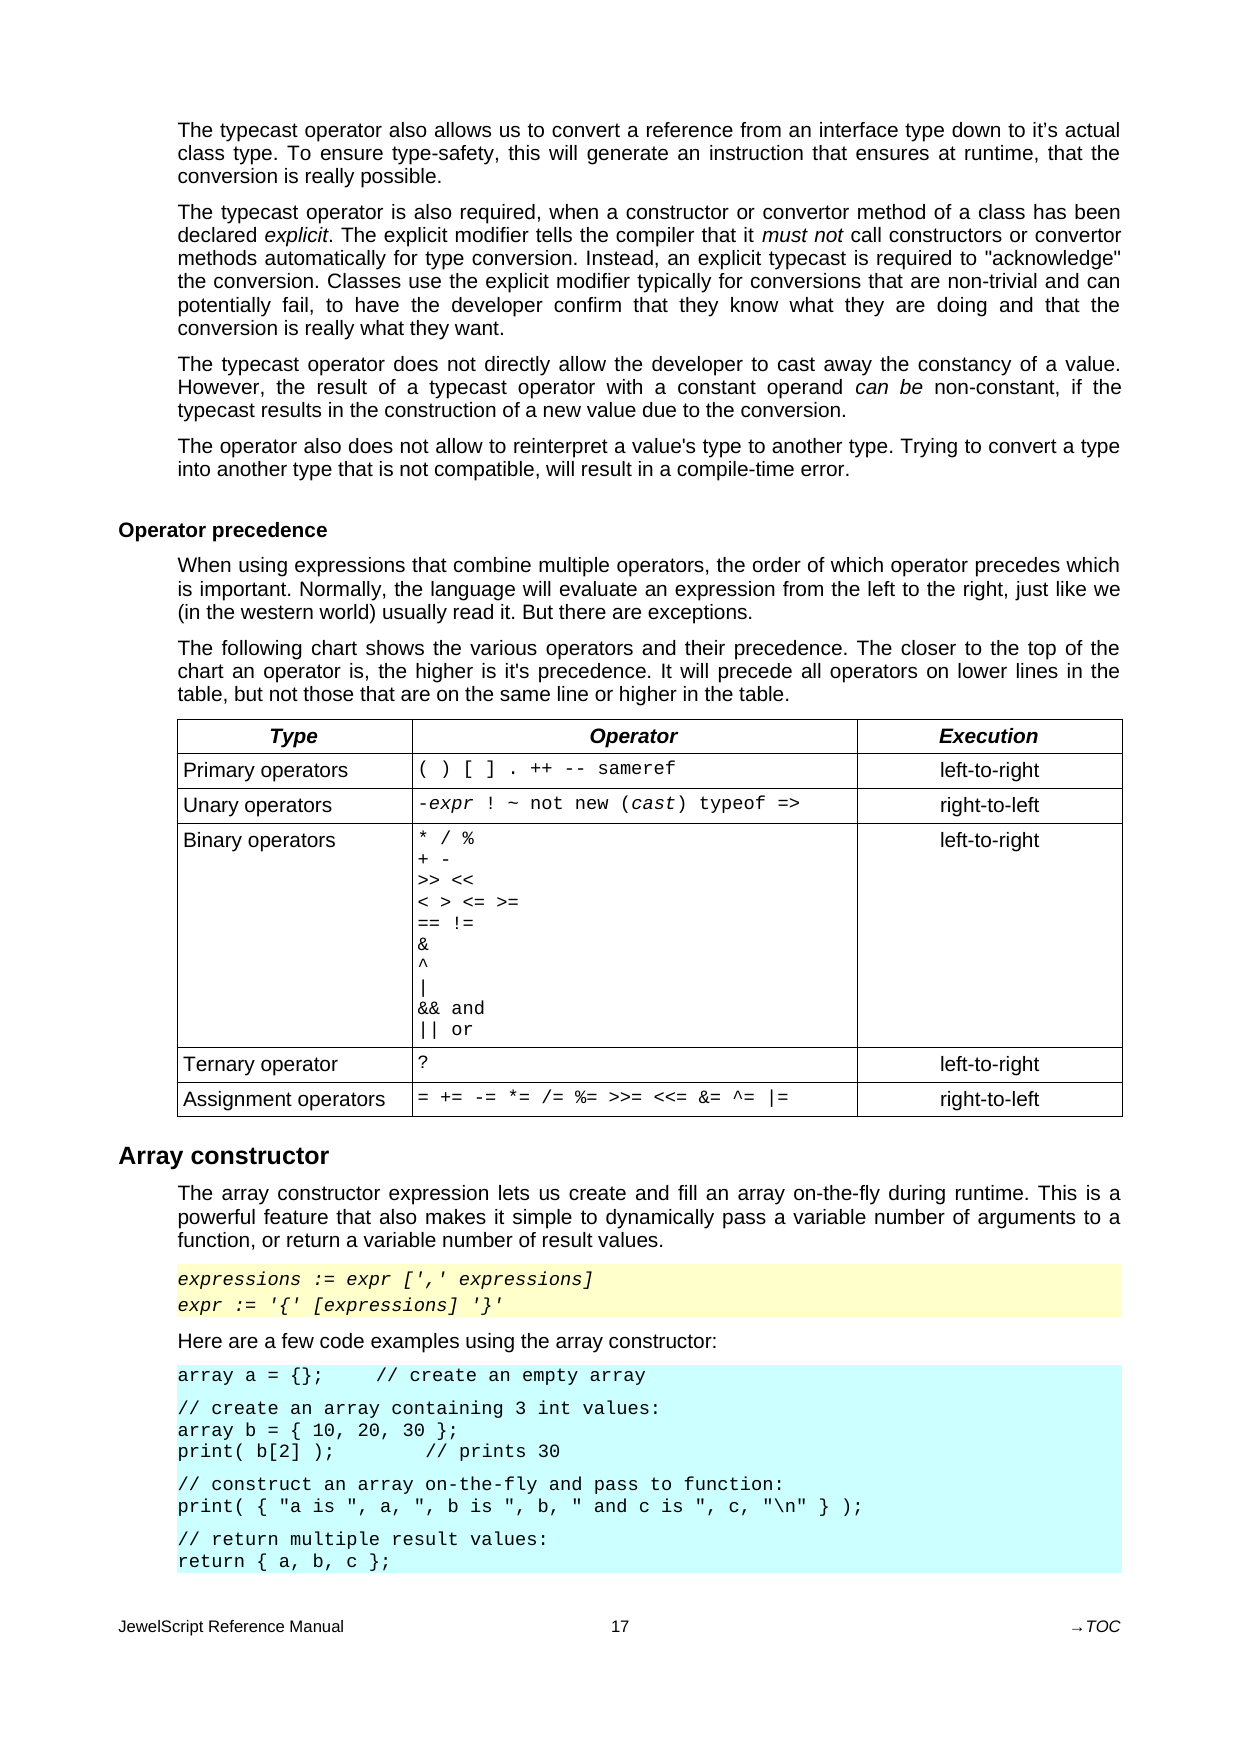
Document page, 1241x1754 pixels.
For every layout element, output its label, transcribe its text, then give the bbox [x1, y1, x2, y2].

table_header Type [178, 720, 412, 753]
text The following chart shows the various operators and their precedence. The closer to the top of the chart an operator is, the higher is it's precedence. It will precede all operators on lower lines in the table, but not those that are on the same line or higher in the table. [177, 636, 1122, 706]
subtitle Array constructor [118, 1142, 1122, 1169]
table_cell Binary operators [178, 824, 412, 1047]
table_cell ( ) [ ] . ++ -- sameref [413, 754, 857, 788]
text The array constructor expression lets us create and fill an array on-the-fly during runtime. This is a powerful feature that also makes it simple to dynamically pass a variable number of arguments to a function, or return a variable number of result values. [177, 1182, 1122, 1252]
text The typecast operator is also required, when a constructor or convertor method of a class has been declared explicit. The explicit modifier tells the compiler that it must not call constructors or convertor methods automatically for type conversion. Instead, an explicit typecast is required to "acknowledge" the conversion. Classes use the explicit modifier typically for conversions that are non-trivial and can potentially fail, to have the developer confirm that they know what they are doing and that the conversion is really what they want. [177, 200, 1122, 340]
text When using expressions that combine multiple operators, the order of which operator precedes which is important. Normally, the language will evaluate an expression from the left to the right, just like we (in the western world) usually read it. But there are exceptions. [177, 554, 1122, 624]
text The typecast operator also allows us to convert a reference from an interface type down to it’s actual class type. To ensure type-safety, this will generate an instruction that ensures at runtime, that the conversion is really possible. [177, 118, 1122, 188]
table_cell left-to-right [858, 754, 1122, 788]
table_cell ? [413, 1048, 857, 1082]
table_cell right-to-left [858, 1083, 1122, 1116]
subtitle Operator precedence [118, 518, 1122, 542]
text // create an array containing 3 int values: array b = { 10, 20, 30 }; print( b[2] ); // prints 30 [177, 1399, 1122, 1463]
text The operator also does not allow to reinterpret a value's type to another type. Trying to convert a type into another type that is not compatible, will result in a compile-time error. [177, 434, 1122, 481]
table_cell Unary operators [178, 789, 412, 823]
table_cell -expr ! ~ not new (cast) typeof => [413, 789, 857, 823]
text // return multiple result values: return { a, b, c }; [177, 1530, 1122, 1573]
table_cell left-to-right [858, 824, 1122, 1047]
text // construct an array on-the-fly and pass to function: print( { "a is ", a, ", b is ", b, " and c is ", c, "\n" } ); [177, 1475, 1122, 1518]
text array a = {}; // create an empty array [177, 1365, 1122, 1387]
table_cell left-to-right [858, 1048, 1122, 1082]
text The typecast operator does not directly allow the developer to cast away the constancy of a value. However, the result of a typecast operator with a constant operand can be non-constant, if the typecast results in the construction of a new value due to the conversion. [177, 352, 1122, 422]
table_cell = += -= *= /= %= >>= <<= &= ^= |= [413, 1083, 857, 1116]
text Here are a few code examples using the array constructor: [177, 1330, 1122, 1353]
table_cell Primary operators [178, 754, 412, 788]
table_cell * / % + - >> << < > <= >= == != & ^ | && and || or [413, 824, 857, 1047]
table_header Operator [413, 720, 857, 753]
table_cell Assignment operators [178, 1083, 412, 1116]
table_cell Ternary operator [178, 1048, 412, 1082]
table_cell right-to-left [858, 789, 1122, 823]
table_header Execution [858, 720, 1122, 753]
text expressions := expr [',' expressions] expr := '{' [expressions] '}' [177, 1264, 1122, 1317]
